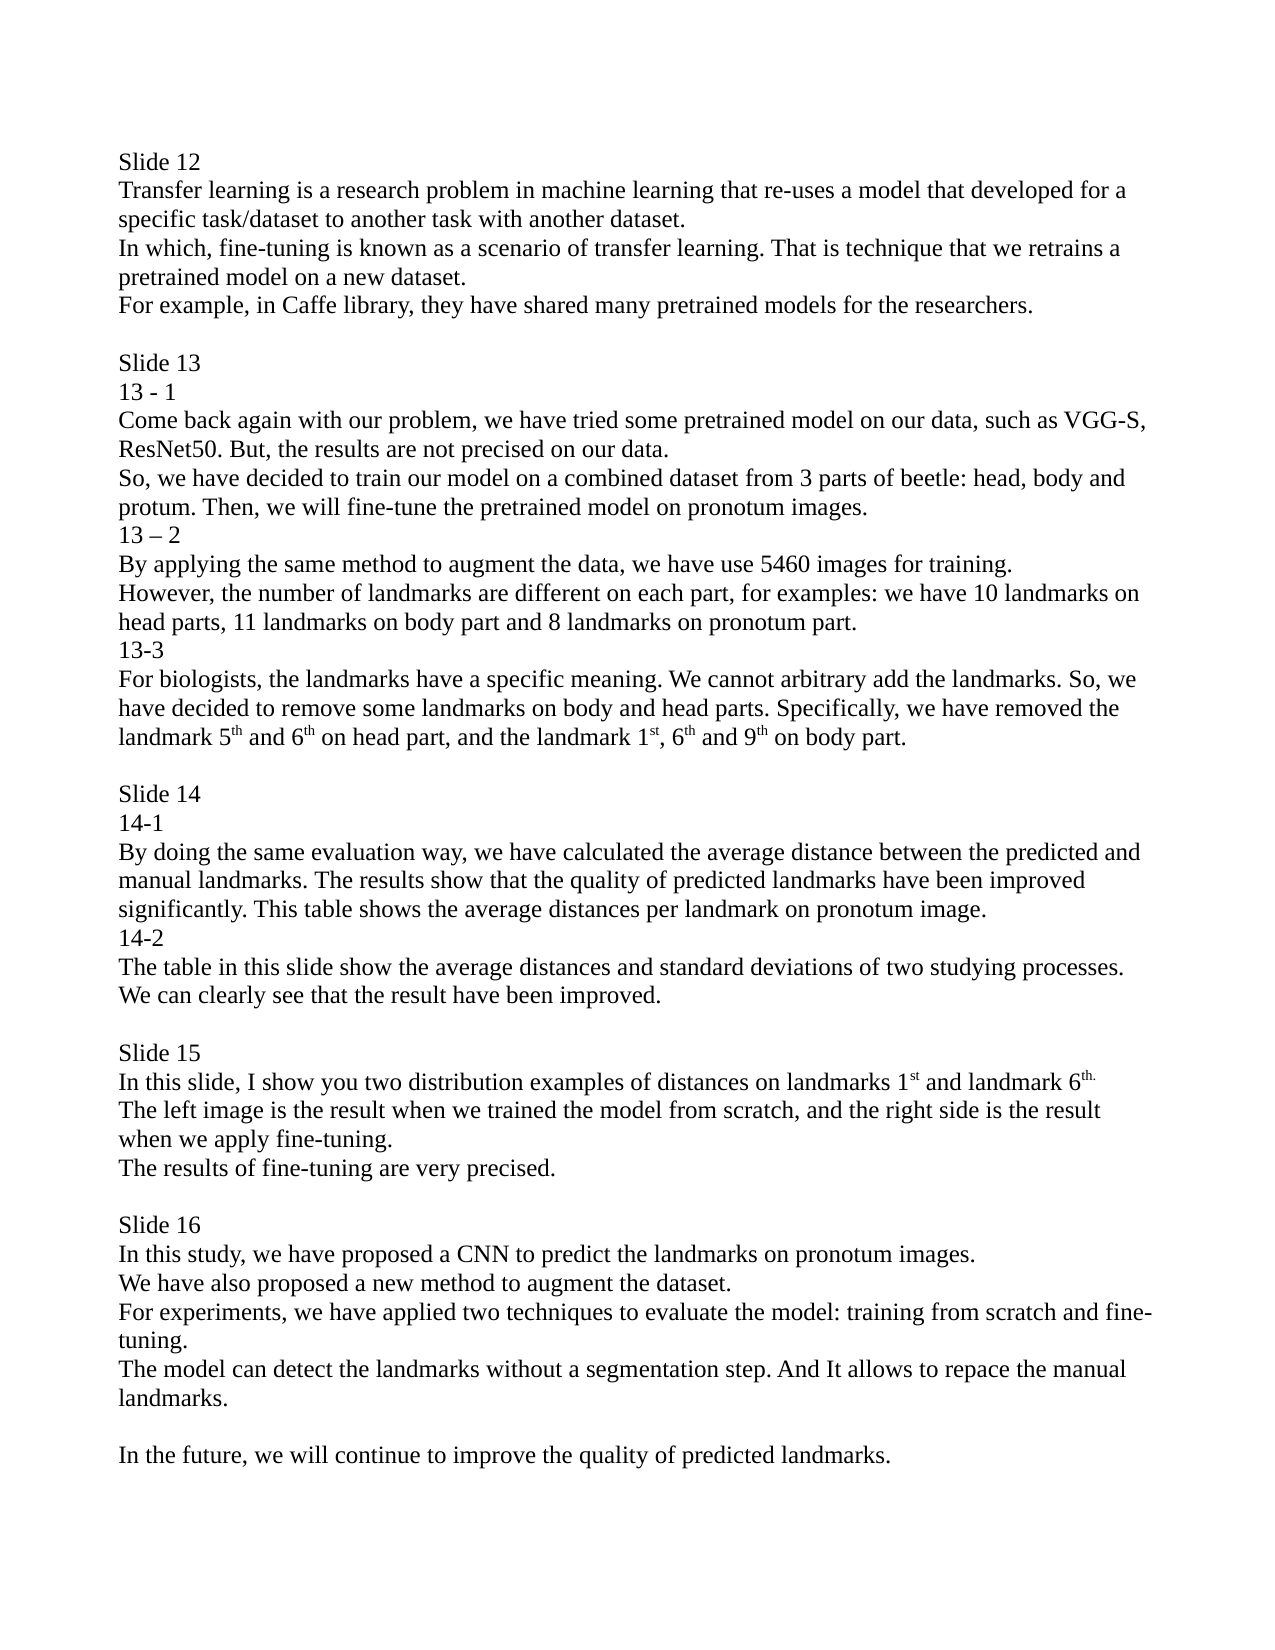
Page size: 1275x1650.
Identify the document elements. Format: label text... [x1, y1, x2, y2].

text The table in this slide show the average distances and standard deviations of two studying processes. [118, 952, 1157, 981]
text In which, fine-tuning is known as a scenario of transfer learning. That is technique that we retrains a pretrained model on a new dataset. [118, 233, 1157, 291]
text Slide 16 [118, 1211, 1157, 1239]
text 13 - 1 [118, 377, 1157, 406]
text In this slide, I show you two distribution examples of distances on landmarks 1st and landmark 6th. [118, 1067, 1157, 1096]
text For example, in Caffe library, they have shared many pretrained models for the researchers. [118, 291, 1157, 319]
text 14-1 [118, 808, 1157, 837]
text We can clearly see that the result have been improved. [118, 981, 1157, 1009]
text However, the number of landmarks are different on each part, for examples: we have 10 landmarks on head parts, 11 landmarks on body part and 8 landmarks on pronotum part. [118, 578, 1157, 636]
text By applying the same method to augment the data, we have use 5460 images for training. [118, 549, 1157, 578]
text Transfer learning is a research problem in machine learning that re-uses a model that developed for a specific task/dataset to another task with another dataset. [118, 176, 1157, 233]
text In the future, we will continue to improve the quality of predicted landmarks. [118, 1441, 1157, 1469]
text Come back again with our problem, we have tried some pretrained model on our data, such as VGG-S, ResNet50. But, the results are not precised on our data. [118, 406, 1157, 463]
text For biologists, the landmarks have a specific meaning. We cannot arbitrary add the landmarks. So, we have decided to remove some landmarks on body and head parts. Specifically, we have removed the landmark 5th and 6th on head part, and the landmark 1st, 6th and 9th on body part. [118, 664, 1157, 751]
text So, we have decided to train our model on a combined dataset from 3 parts of beetle: head, body and protum. Then, we will fine-tune the pretrained model on pronotum images. [118, 463, 1157, 521]
text 13 – 2 [118, 521, 1157, 549]
text The left image is the result when we trained the model from scratch, and the right side is the result when we apply fine-tuning. [118, 1096, 1157, 1153]
text The model can detect the landmarks without a segmentation step. And It allows to repace the manual landmarks. [118, 1354, 1157, 1412]
text By doing the same evaluation way, we have calculated the average distance between the predicted and manual landmarks. The results show that the quality of predicted landmarks have been improved significantly. This table shows the average distances per landmark on pronotum image. [118, 837, 1157, 923]
text For experiments, we have applied two techniques to evaluate the model: training from scratch and fine-tuning. [118, 1297, 1157, 1354]
text Slide 12 [118, 147, 1157, 176]
text 13-3 [118, 636, 1157, 664]
text The results of fine-tuning are very precised. [118, 1153, 1157, 1182]
text Slide 15 [118, 1038, 1157, 1067]
text We have also proposed a new method to augment the dataset. [118, 1268, 1157, 1297]
text 14-2 [118, 923, 1157, 952]
text Slide 14 [118, 779, 1157, 808]
text In this study, we have proposed a CNN to predict the landmarks on pronotum images. [118, 1239, 1157, 1268]
text Slide 13 [118, 348, 1157, 377]
